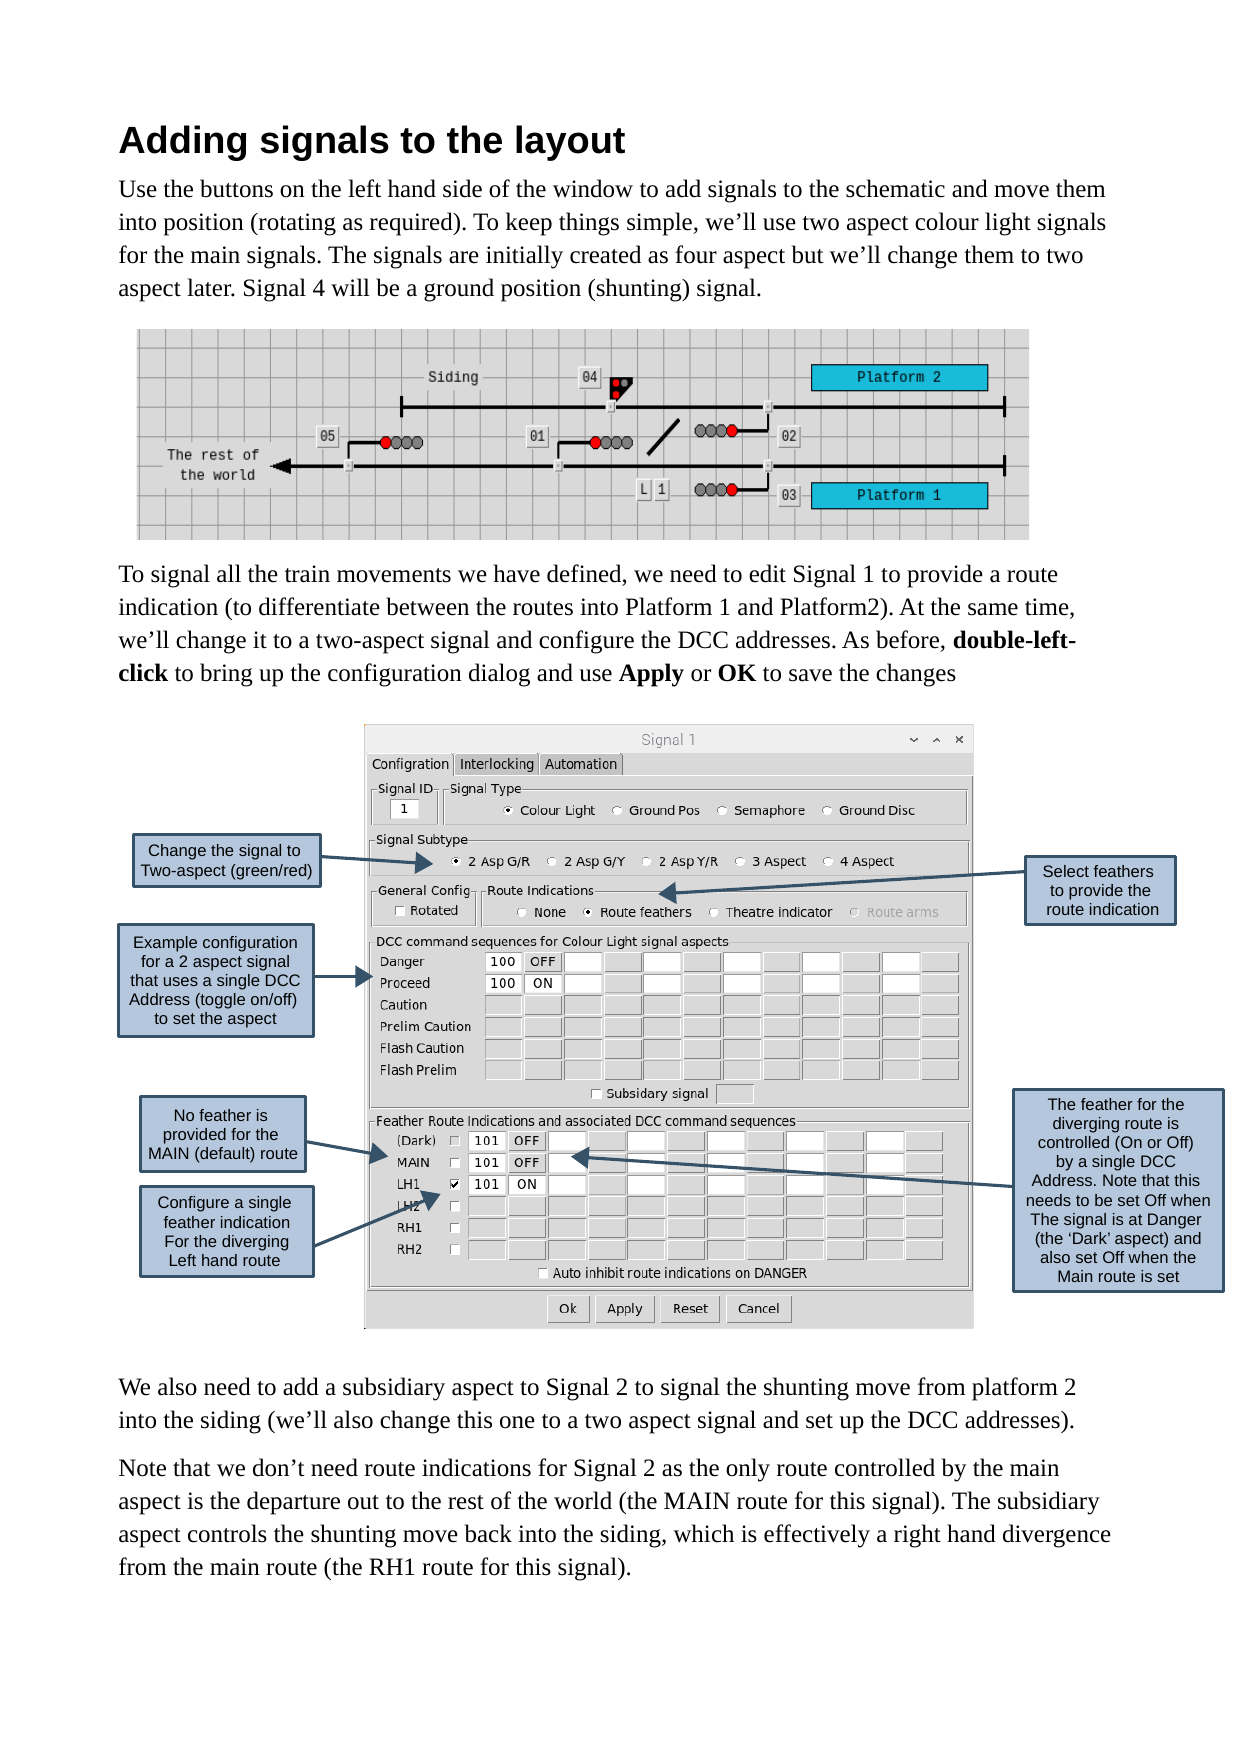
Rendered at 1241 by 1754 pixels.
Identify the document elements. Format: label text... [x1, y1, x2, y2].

picture [136, 329, 1030, 540]
text Use the buttons on the left hand side of the window to add signals to the schematic and move them into position (rotating as required). To keep things simple, we’ll use two aspect colour light signals for the main signals. The signals are initially created as four aspect but we’ll change them to two aspect later. Signal 4 will be a ground position (shunting) signal. [118, 174, 1122, 302]
subtitle Adding signals to the layout [118, 118, 1122, 162]
text To signal all the train movements we have defined, we need to edit Signal 1 to provide a route indication (to differentiate between the routes into Platform 1 and Platform2). At the same time, we’ll change it to a two-aspect signal and configure the DCC addresses. As before, double-left-click to bring up the configuration dialog and use Apply or OK to save the changes [118, 559, 1122, 687]
picture [364, 724, 974, 1329]
text Note that we don’t need route indications for Signal 2 as the only route controlled by the main aspect is the departure out to the rest of the world (the MAIN route for this signal). The subsidiary aspect controls the shunting move back into the siding, which is effectively a right hand divergence from the main route (the RH1 route for this signal). [118, 1453, 1122, 1581]
text We also need to add a subsidiary aspect to Signal 2 to signal the shunting move from platform 2 into the siding (we’ll also change this one to a two aspect signal and set up the DCC addresses). [118, 1372, 1122, 1434]
